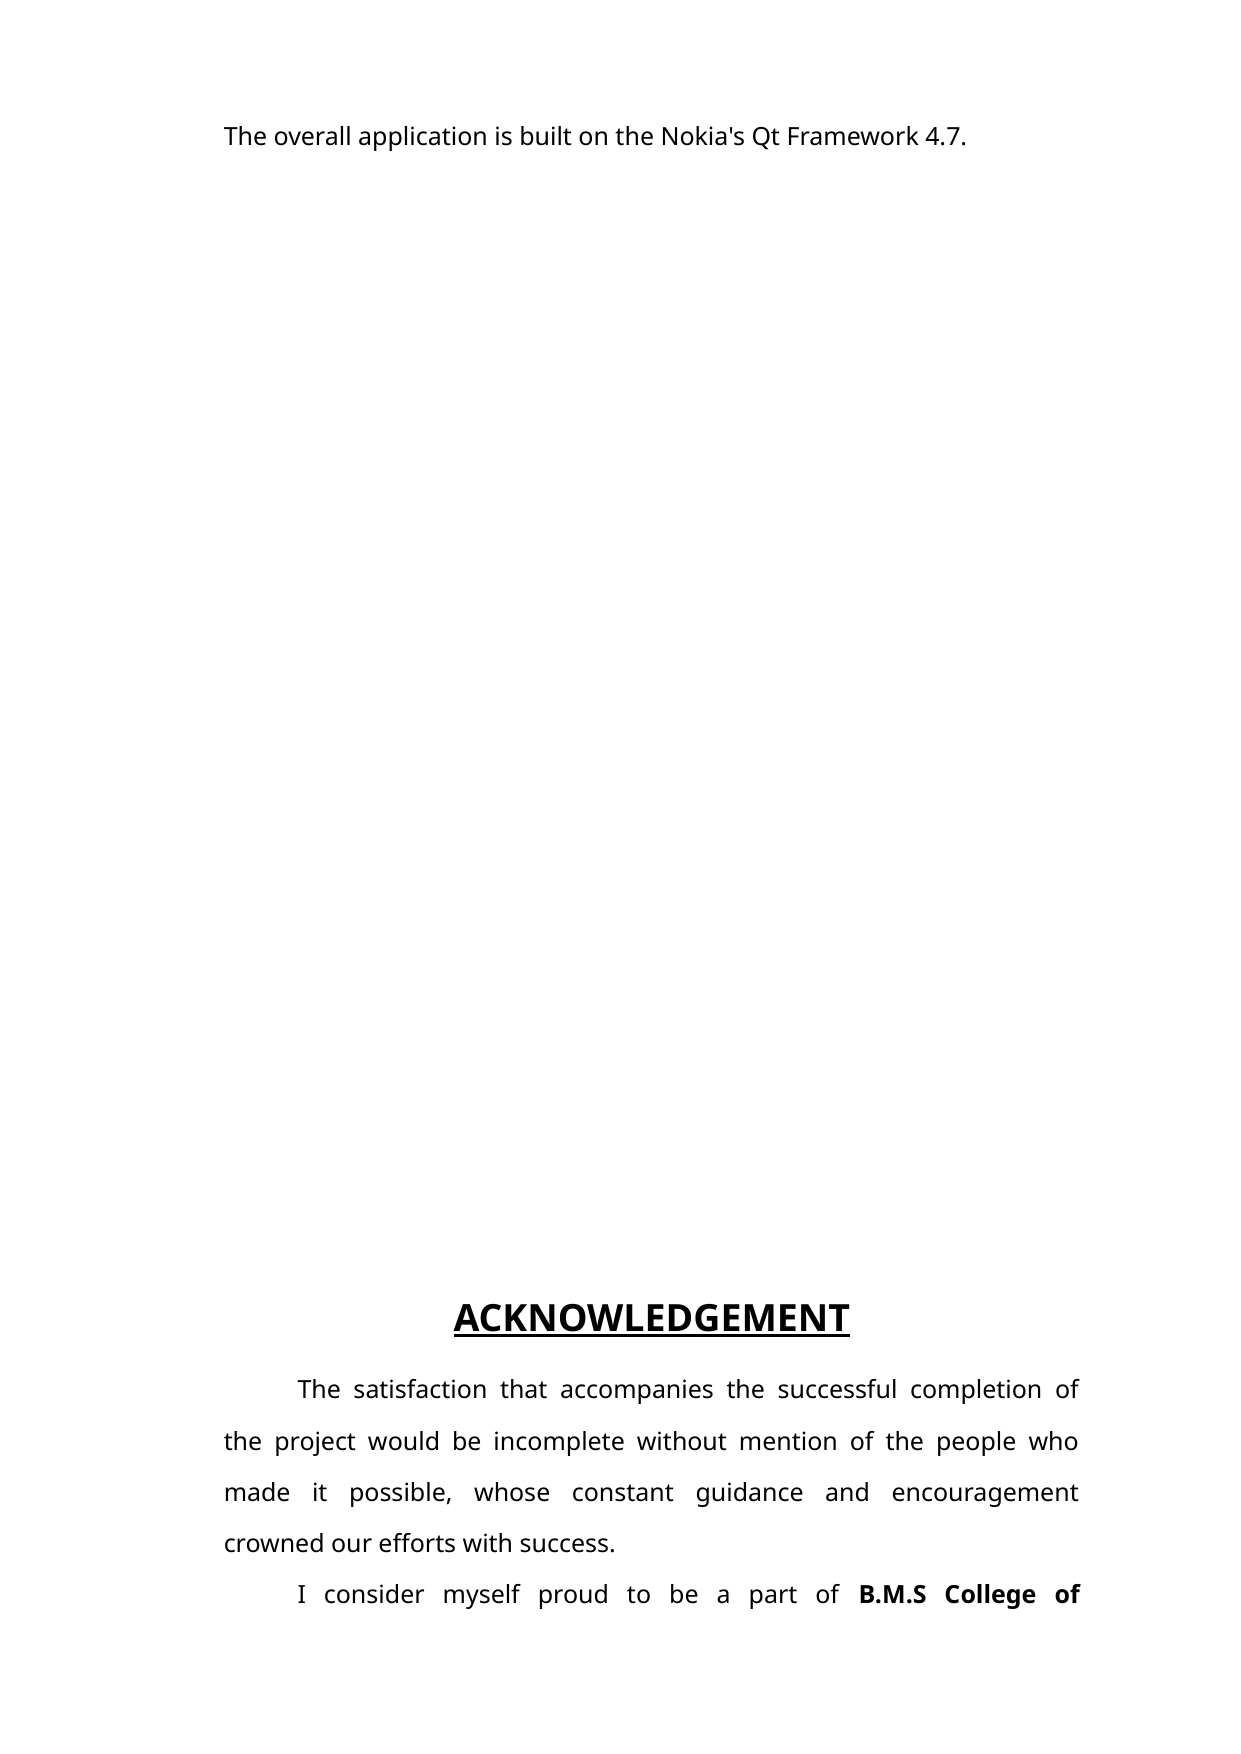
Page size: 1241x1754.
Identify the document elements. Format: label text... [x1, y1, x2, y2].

text I consider myself proud to be a part of B.M.S College of [223, 1577, 1080, 1611]
text ACKNOWLEDGEMENT [223, 1291, 1080, 1342]
text The satisfaction that accompanies the successful completion of the project would be incomplete without mention of the people who made it possible, whose constant guidance and encouragement crowned our efforts with success. [223, 1367, 1080, 1560]
text The overall application is built on the Nokia's Qt Framework 4.7. [223, 118, 1080, 152]
